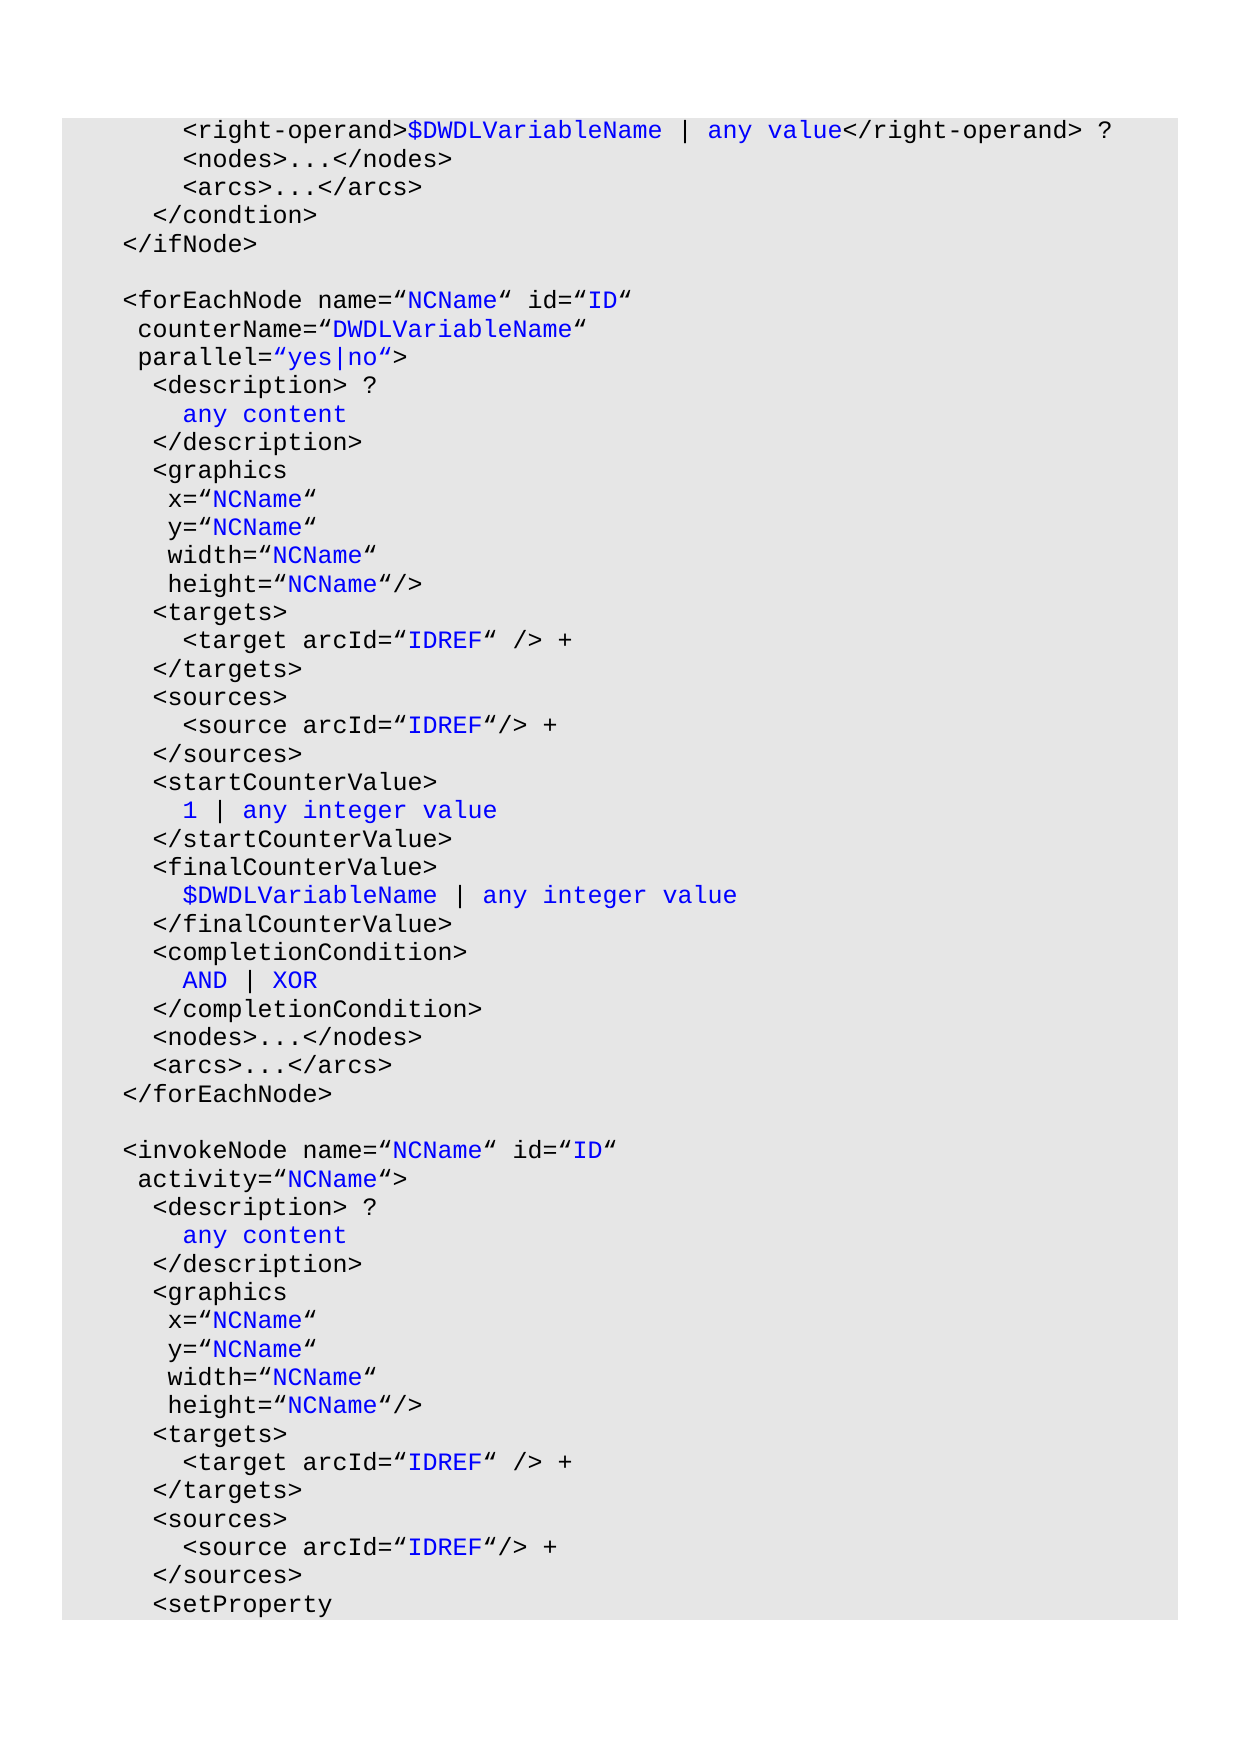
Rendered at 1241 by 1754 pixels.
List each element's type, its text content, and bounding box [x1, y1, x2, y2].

text <source arcId=“IDREF“/> + [62, 1535, 1178, 1563]
text height=“NCName“/> [62, 1393, 1178, 1421]
text </condtion> [62, 203, 1178, 231]
text parallel=“yes|no“> [62, 345, 1178, 373]
text any content [62, 401, 1178, 430]
text y=“NCName“ [62, 515, 1178, 543]
text <sources> [62, 1506, 1178, 1535]
text activity=“NCName“> [62, 1166, 1178, 1195]
text </sources> [62, 741, 1178, 770]
text </ifNode> [62, 231, 1178, 260]
text x=“NCName“ [62, 1308, 1178, 1336]
text </completionCondition> [62, 996, 1178, 1025]
text <graphics [62, 1280, 1178, 1308]
text <completionCondition> [62, 940, 1178, 968]
text any content [62, 1223, 1178, 1251]
text <arcs>...</arcs> [62, 175, 1178, 203]
text <sources> [62, 685, 1178, 713]
text <forEachNode name=“NCName“ id=“ID“ [62, 288, 1178, 316]
text <targets> [62, 1421, 1178, 1450]
text </forEachNode> [62, 1081, 1178, 1110]
text <invokeNode name=“NCName“ id=“ID“ [62, 1138, 1178, 1166]
text </finalCounterValue> [62, 911, 1178, 940]
text </description> [62, 1251, 1178, 1280]
text 1 | any integer value [62, 798, 1178, 826]
text <target arcId=“IDREF“ /> + [62, 1450, 1178, 1478]
text <source arcId=“IDREF“/> + [62, 713, 1178, 741]
text </sources> [62, 1563, 1178, 1591]
text </targets> [62, 656, 1178, 685]
text width=“NCName“ [62, 543, 1178, 571]
text $DWDLVariableName | any integer value [62, 883, 1178, 911]
text <description> ? [62, 1195, 1178, 1223]
text <setProperty [62, 1591, 1178, 1620]
text <arcs>...</arcs> [62, 1053, 1178, 1081]
text <right-operand>$DWDLVariableName | any value</right-operand> ? [62, 118, 1178, 146]
text <description> ? [62, 373, 1178, 401]
text width=“NCName“ [62, 1365, 1178, 1393]
text <startCounterValue> [62, 770, 1178, 798]
text height=“NCName“/> [62, 571, 1178, 600]
text <graphics [62, 458, 1178, 486]
text <nodes>...</nodes> [62, 1025, 1178, 1053]
text AND | XOR [62, 968, 1178, 996]
text <targets> [62, 600, 1178, 628]
text counterName=“DWDLVariableName“ [62, 316, 1178, 345]
text y=“NCName“ [62, 1336, 1178, 1365]
text x=“NCName“ [62, 486, 1178, 515]
text <target arcId=“IDREF“ /> + [62, 628, 1178, 656]
text </description> [62, 430, 1178, 458]
text <finalCounterValue> [62, 855, 1178, 883]
text <nodes>...</nodes> [62, 146, 1178, 175]
text </targets> [62, 1478, 1178, 1506]
text </startCounterValue> [62, 826, 1178, 855]
